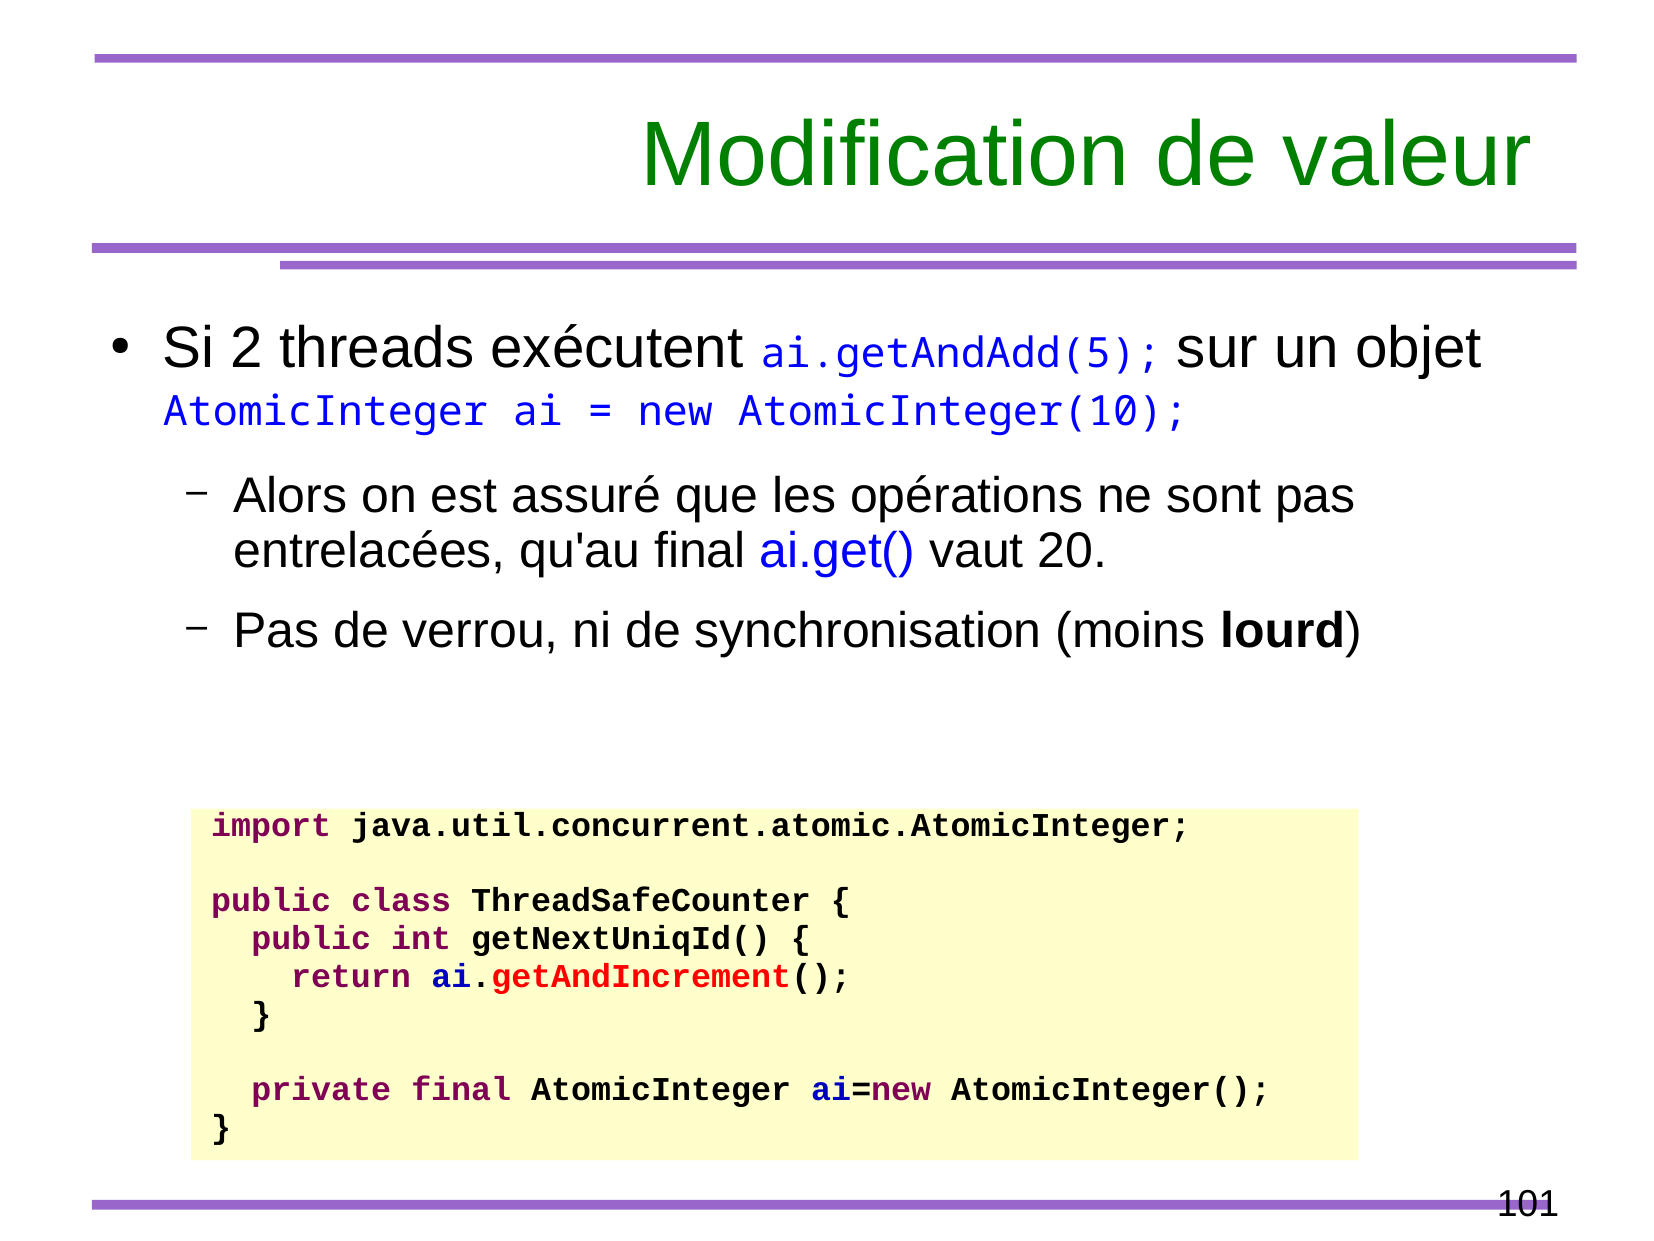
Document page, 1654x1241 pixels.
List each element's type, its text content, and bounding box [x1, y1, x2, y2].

title Modification de valeur [121, 49, 1534, 257]
list Si 2 threads exécutent ai.getAndAdd(5); sur un objet AtomicInteger ai = new AtomicInteger(10); Alors on est assuré que les opérations ne sont pas entrelacées, qu'au final ai.get() vaut 20. Pas de verrou, ni de synchronisation (moins lourd) [92, 315, 1563, 731]
text_box import java.util.concurrent.atomic.AtomicInteger; public class ThreadSafeCounter { public int getNextUniqId() { return ai.getAndIncrement(); } private final AtomicInteger ai=new AtomicInteger(); } [191, 808, 1359, 1161]
